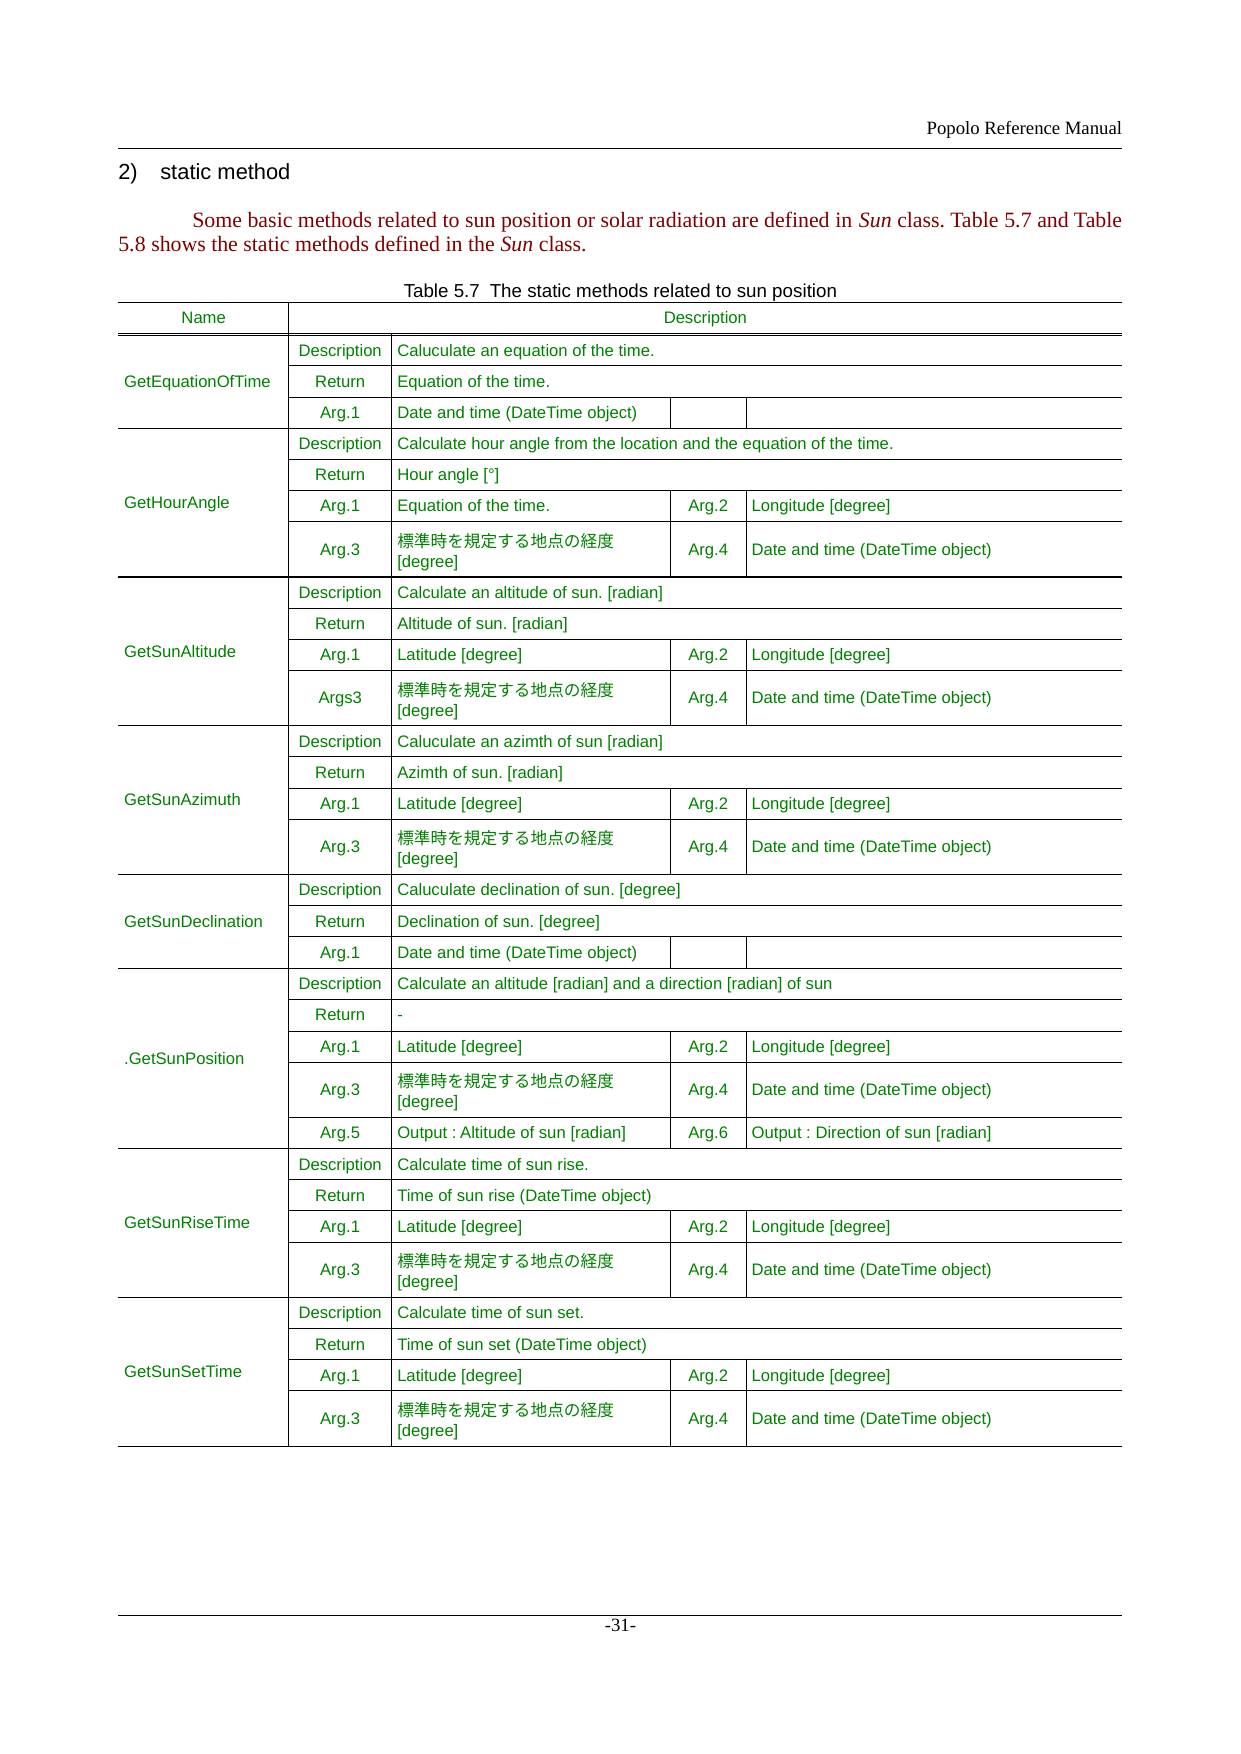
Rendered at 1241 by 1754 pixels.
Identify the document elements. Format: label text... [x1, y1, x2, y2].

table_cell Description [289, 969, 391, 998]
table_cell GetSunAltitude [118, 578, 288, 725]
table_cell Longitude [degree] [747, 789, 1122, 819]
table_cell .GetSunPosition [118, 969, 288, 1148]
table_cell Longitude [degree] [747, 640, 1122, 670]
table_cell Arg.4 [671, 1391, 746, 1446]
table_cell [747, 398, 1122, 428]
table_cell Arg.3 [289, 1391, 391, 1446]
table_cell [671, 937, 746, 967]
table_cell Return [289, 366, 391, 397]
table_cell Longitude [degree] [747, 1032, 1122, 1062]
table_cell Date and time (DateTime object) [747, 671, 1122, 725]
table_cell Arg.1 [289, 1360, 391, 1390]
table_cell Azimth of sun. [radian] [392, 757, 1122, 787]
table_cell 標準時を規定する地点の経度[degree] [392, 1063, 670, 1117]
table_cell GetHourAngle [118, 429, 288, 576]
table_cell Calculate time of sun set. [392, 1298, 1122, 1328]
table_cell Arg.1 [289, 398, 391, 428]
table_cell Declination of sun. [degree] [392, 906, 1122, 936]
table_cell Latitude [degree] [392, 1360, 670, 1390]
table_cell Longitude [degree] [747, 1360, 1122, 1390]
table_cell Arg.3 [289, 1243, 391, 1297]
table_cell Arg.1 [289, 937, 391, 967]
table_cell Arg.1 [289, 1032, 391, 1062]
table_cell Date and time (DateTime object) [747, 1391, 1122, 1446]
table_cell Date and time (DateTime object) [392, 937, 670, 967]
table_cell GetSunSetTime [118, 1298, 288, 1446]
table_cell Time of sun set (DateTime object) [392, 1329, 1122, 1359]
table_cell Return [289, 1000, 391, 1031]
table_cell GetEquationOfTime [118, 336, 288, 428]
table_cell [747, 937, 1122, 967]
table_cell Equation of the time. [392, 366, 1122, 397]
table_cell Return [289, 757, 391, 787]
table_cell GetSunDeclination [118, 875, 288, 967]
table_cell Latitude [degree] [392, 640, 670, 670]
table_cell Caluculate an equation of the time. [392, 336, 1122, 365]
table_cell Return [289, 1329, 391, 1359]
table_cell Calculate an altitude [radian] and a direction [radian] of sun [392, 969, 1122, 998]
table_cell Arg.4 [671, 1063, 746, 1117]
table_cell Latitude [degree] [392, 1211, 670, 1242]
table_cell Arg.3 [289, 1063, 391, 1117]
table_cell Arg.2 [671, 1360, 746, 1390]
table_cell Return [289, 460, 391, 490]
table_cell 標準時を規定する地点の経度[degree] [392, 1243, 670, 1297]
table_cell 標準時を規定する地点の経度[degree] [392, 671, 670, 725]
table_cell Arg.2 [671, 1211, 746, 1242]
table_cell Arg.2 [671, 789, 746, 819]
table_cell Arg.2 [671, 491, 746, 521]
table_cell Description [289, 429, 391, 459]
table_cell Description [289, 1298, 391, 1328]
table_cell Arg.2 [671, 640, 746, 670]
table_cell Latitude [degree] [392, 789, 670, 819]
text Table 5.7 The static methods related to sun position [118, 281, 1122, 302]
table_cell Arg.1 [289, 640, 391, 670]
table_cell 標準時を規定する地点の経度[degree] [392, 1391, 670, 1446]
table_cell Description [289, 336, 391, 365]
subtitle static method [118, 159, 1122, 184]
table_cell Date and time (DateTime object) [747, 522, 1122, 576]
table_cell Arg.4 [671, 1243, 746, 1297]
table_header Description [289, 303, 1122, 333]
table_cell Description [289, 1149, 391, 1179]
table_cell Arg.1 [289, 1211, 391, 1242]
table_cell Latitude [degree] [392, 1032, 670, 1062]
table_cell Arg.4 [671, 522, 746, 576]
table_cell Arg.5 [289, 1118, 391, 1148]
table_cell Altitude of sun. [radian] [392, 609, 1122, 639]
text Some basic methods related to sun position or solar radiation are defined in Sun class. Table 5.7 and Table 5.8 shows the static methods defined in the Sun class. [118, 208, 1122, 257]
table_cell Arg.1 [289, 789, 391, 819]
table_cell Arg.4 [671, 820, 746, 874]
table_header Name [118, 303, 288, 333]
table_cell Calculate time of sun rise. [392, 1149, 1122, 1179]
table_cell Hour angle [°] [392, 460, 1122, 490]
table_cell Calculate an altitude of sun. [radian] [392, 578, 1122, 608]
table_cell Output : Direction of sun [radian] [747, 1118, 1122, 1148]
table_cell Args3 [289, 671, 391, 725]
table_cell Caluculate an azimth of sun [radian] [392, 726, 1122, 756]
table_cell Date and time (DateTime object) [747, 820, 1122, 874]
table_cell Time of sun rise (DateTime object) [392, 1180, 1122, 1210]
table_cell Arg.4 [671, 671, 746, 725]
table_cell - [392, 1000, 1122, 1031]
table_cell Equation of the time. [392, 491, 670, 521]
table_cell Date and time (DateTime object) [747, 1243, 1122, 1297]
table_cell Description [289, 726, 391, 756]
table_cell Return [289, 906, 391, 936]
table_cell Longitude [degree] [747, 1211, 1122, 1242]
table_cell GetSunRiseTime [118, 1149, 288, 1297]
table_cell Date and time (DateTime object) [747, 1063, 1122, 1117]
table_cell Caluculate declination of sun. [degree] [392, 875, 1122, 905]
table_cell Description [289, 875, 391, 905]
table_cell [671, 398, 746, 428]
table_cell Return [289, 609, 391, 639]
table_cell Calculate hour angle from the location and the equation of the time. [392, 429, 1122, 459]
table_cell Description [289, 578, 391, 608]
table_cell Longitude [degree] [747, 491, 1122, 521]
table_cell Arg.1 [289, 491, 391, 521]
table_cell GetSunAzimuth [118, 726, 288, 874]
table_cell Arg.3 [289, 820, 391, 874]
table_cell Date and time (DateTime object) [392, 398, 670, 428]
table_cell 標準時を規定する地点の経度[degree] [392, 522, 670, 576]
table_cell Arg.2 [671, 1032, 746, 1062]
table_cell Arg.3 [289, 522, 391, 576]
table_cell 標準時を規定する地点の経度[degree] [392, 820, 670, 874]
table_cell Output : Altitude of sun [radian] [392, 1118, 670, 1148]
table_cell Return [289, 1180, 391, 1210]
table_cell Arg.6 [671, 1118, 746, 1148]
